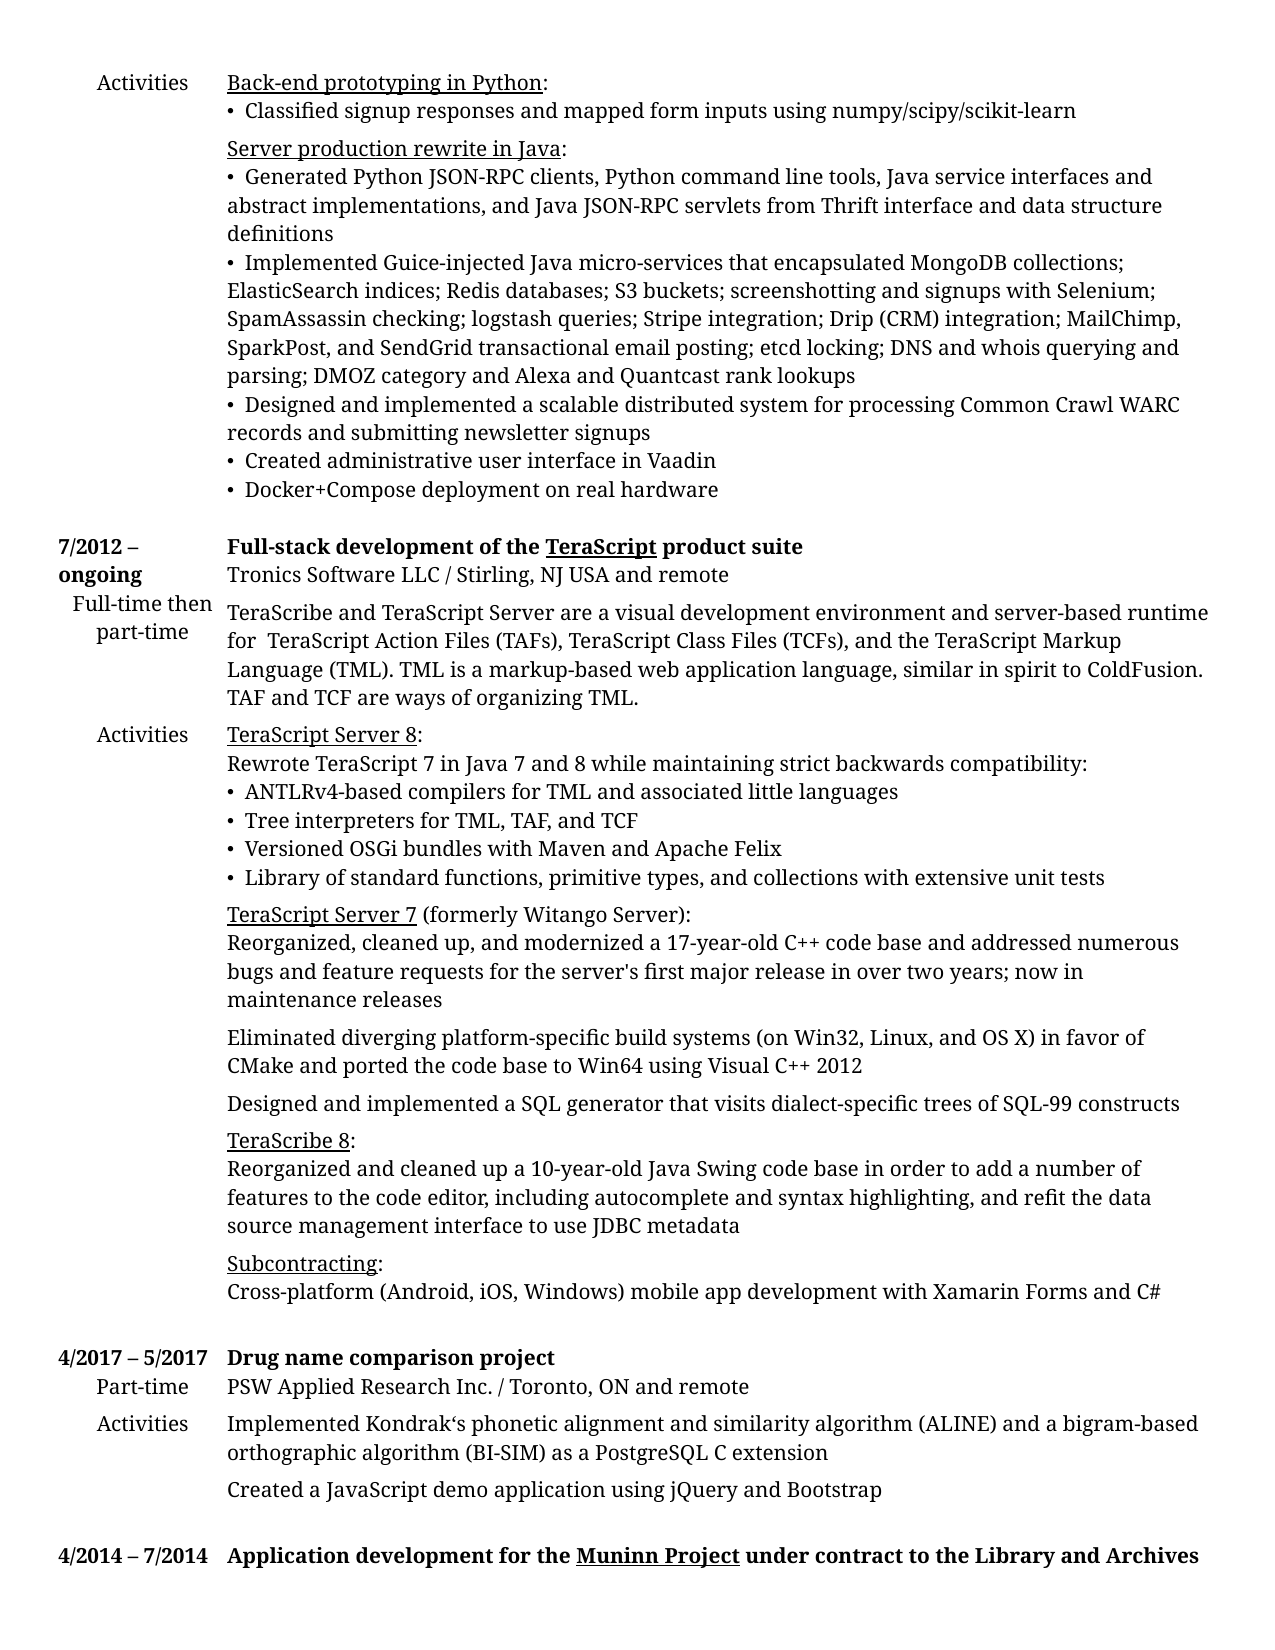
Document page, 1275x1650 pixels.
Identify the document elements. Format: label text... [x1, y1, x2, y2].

table_cell Activities [58, 712, 227, 1314]
table_cell [58, 1513, 227, 1541]
table_cell Full-stack development of the TeraScript product suite Tronics Software LLC / Stirling, NJ USA and remote TeraScribe and TeraScript Server are a visual development environment and server-based runtime for TeraScript Action Files (TAFs), TeraScript Class Files (TCFs), and the TeraScript Markup Language (TML). TML is a markup-based web application language, similar in spirit to ColdFusion. TAF and TCF are ways of organizing TML. [227, 532, 1216, 712]
table_cell 4/2014 – 7/2014 [58, 1541, 227, 1569]
table_cell Activities [58, 1409, 227, 1512]
table_cell Drug name comparison project PSW Applied Research Inc. / Toronto, ON and remote [227, 1343, 1216, 1409]
table_cell [227, 1513, 1216, 1541]
table_cell [58, 504, 227, 532]
table_cell Back-end prototyping in Python: Classified signup responses and mapped form inputs using numpy/scipy/scikit-learn Server production rewrite in Java: Generated Python JSON-RPC clients, Python command line tools, Java service interfaces and abstract implementations, and Java JSON-RPC servlets from Thrift interface and data structure definitions Implemented Guice-injected Java micro-services that encapsulated MongoDB collections; ElasticSearch indices; Redis databases; S3 buckets; screenshotting and signups with Selenium; SpamAssassin checking; logstash queries; Stripe integration; Drip (CRM) integration; MailChimp, SparkPost, and SendGrid transactional email posting; etcd locking; DNS and whois querying and parsing; DMOZ category and Alexa and Quantcast rank lookups Designed and implemented a scalable distributed system for processing Common Crawl WARC records and submitting newsletter signups Created administrative user interface in Vaadin Docker+Compose deployment on real hardware [227, 59, 1216, 503]
table_cell [227, 1315, 1216, 1343]
table_cell 4/2017 – 5/2017 Part-time [58, 1343, 227, 1409]
table_cell 7/2012 – ongoing Full-time then part-time [58, 532, 227, 712]
table_cell Application development for the Muninn Project under contract to the Library and Archives [227, 1541, 1216, 1569]
table_cell [227, 504, 1216, 532]
table_cell Activities [58, 59, 227, 503]
table_cell [58, 1315, 227, 1343]
table_cell TeraScript Server 8: Rewrote TeraScript 7 in Java 7 and 8 while maintaining strict backwards compatibility: ANTLRv4-based compilers for TML and associated little languages Tree interpreters for TML, TAF, and TCF Versioned OSGi bundles with Maven and Apache Felix Library of standard functions, primitive types, and collections with extensive unit tests TeraScript Server 7 (formerly Witango Server): Reorganized, cleaned up, and modernized a 17-year-old C++ code base and addressed numerous bugs and feature requests for the server's first major release in over two years; now in maintenance releases Eliminated diverging platform-specific build systems (on Win32, Linux, and OS X) in favor of CMake and ported the code base to Win64 using Visual C++ 2012 Designed and implemented a SQL generator that visits dialect-specific trees of SQL-99 constructs TeraScribe 8: Reorganized and cleaned up a 10-year-old Java Swing code base in order to add a number of features to the code editor, including autocomplete and syntax highlighting, and refit the data source management interface to use JDBC metadata Subcontracting: Cross-platform (Android, iOS, Windows) mobile app development with Xamarin Forms and C# [227, 712, 1216, 1314]
table_cell Implemented Kondrak‘s phonetic alignment and similarity algorithm (ALINE) and a bigram-based orthographic algorithm (BI-SIM) as a PostgreSQL C extension Created a JavaScript demo application using jQuery and Bootstrap [227, 1409, 1216, 1512]
